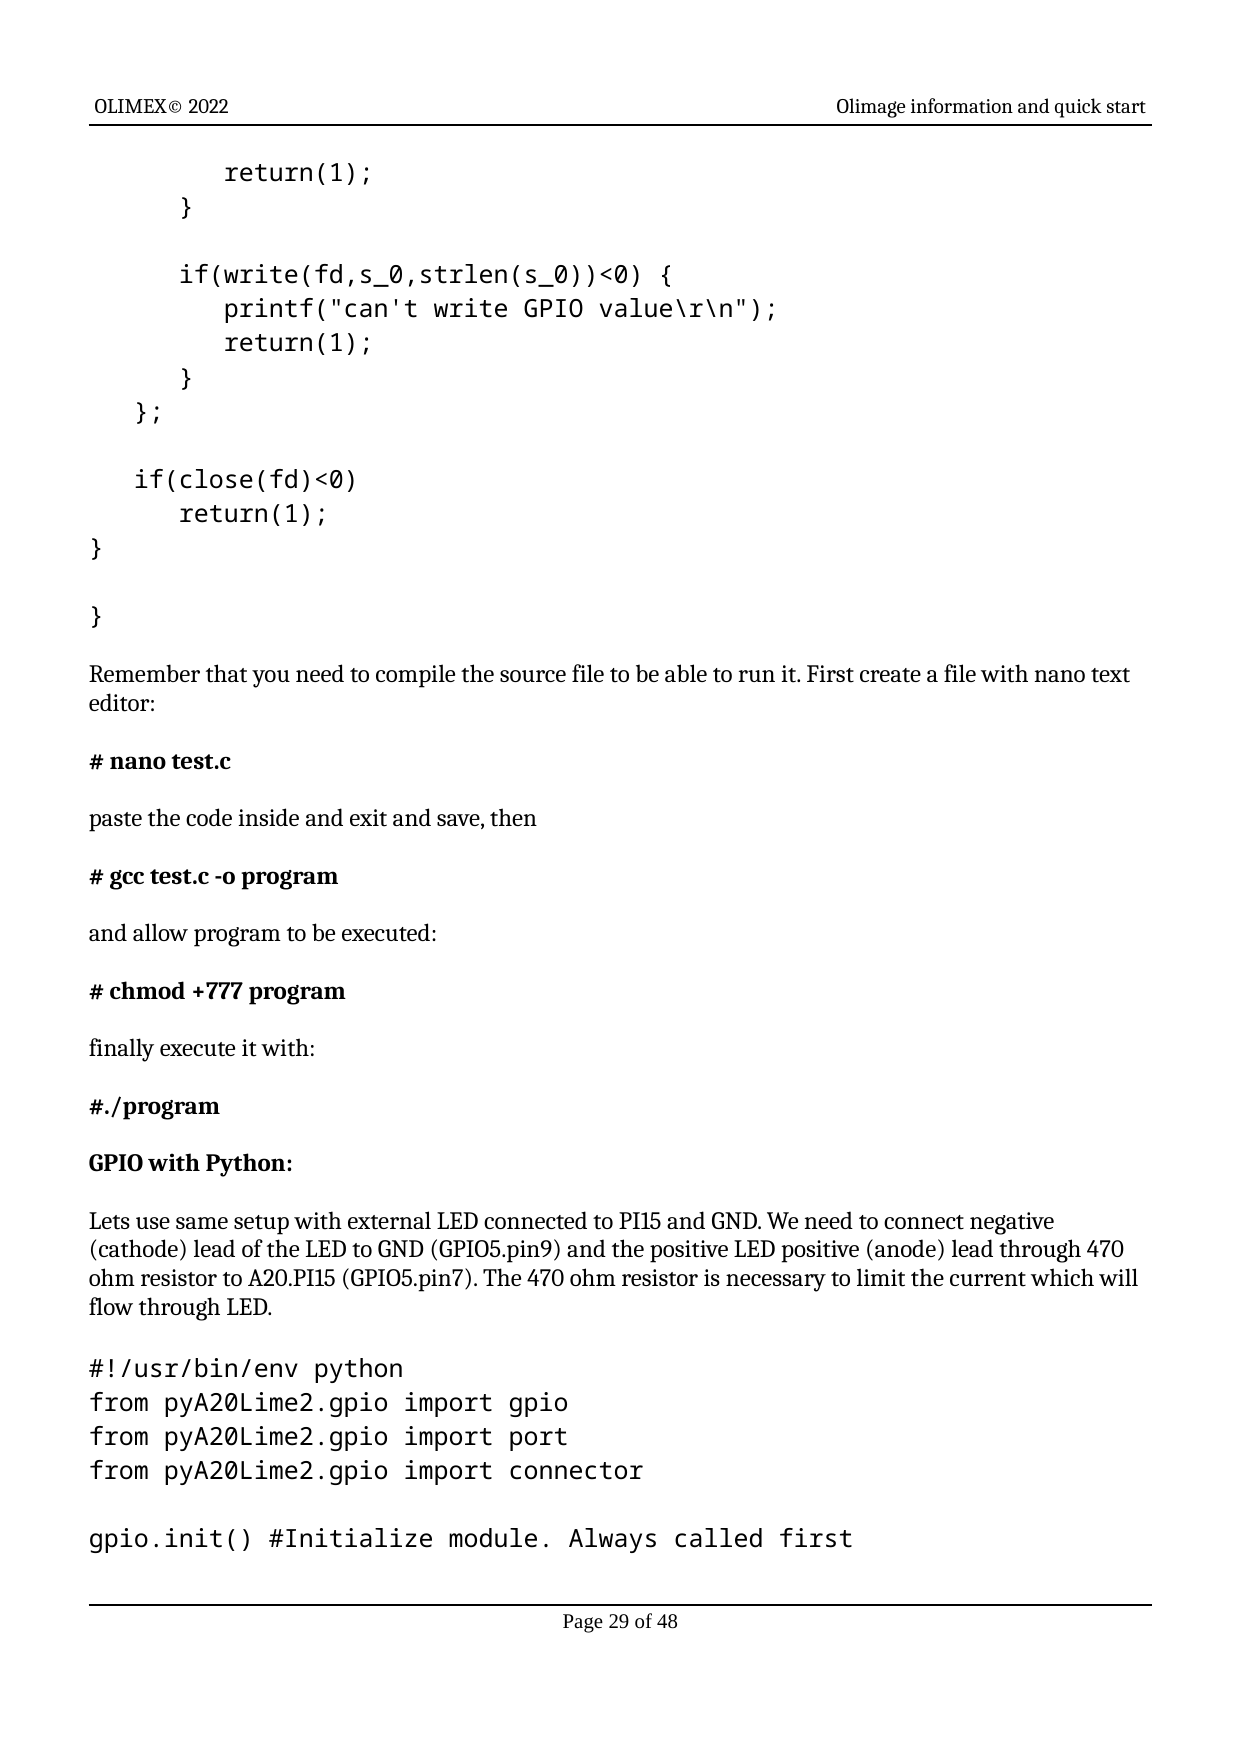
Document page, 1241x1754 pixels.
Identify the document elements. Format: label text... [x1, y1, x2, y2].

text Lets use same setup with external LED connected to PI15 and GND. We need to connect negative (cathode) lead of the LED to GND (GPIO5.pin9) and the positive LED positive (anode) lead through 470 ohm resistor to A20.PI15 (GPIO5.pin7). The 470 ohm resistor is necessary to limit the current which will flow through LED. [88, 1207, 1152, 1322]
text # nano test.c [88, 747, 1152, 775]
text return(1); [88, 155, 1152, 189]
text finally execute it with: [88, 1034, 1152, 1063]
text gpio.init() #Initialize module. Always called first [88, 1521, 1152, 1555]
text }; [88, 393, 1152, 427]
text } [88, 598, 1152, 632]
text } [88, 189, 1152, 223]
text #!/usr/bin/env python [88, 1350, 1152, 1384]
text } [88, 359, 1152, 393]
text if(close(fd)<0) [88, 461, 1152, 495]
text #./program [88, 1092, 1152, 1120]
text from pyA20Lime2.gpio import port [88, 1418, 1152, 1453]
text # chmod +777 program [88, 977, 1152, 1005]
text from pyA20Lime2.gpio import gpio [88, 1384, 1152, 1418]
text return(1); [88, 495, 1152, 529]
text if(write(fd,s_0,strlen(s_0))<0) { [88, 257, 1152, 291]
text return(1); [88, 325, 1152, 359]
text } [88, 529, 1152, 563]
text printf("can't write GPIO value\r\n"); [88, 291, 1152, 325]
text and allow program to be executed: [88, 919, 1152, 948]
text Remember that you need to compile the source file to be able to run it. First create a file with nano text editor: [88, 660, 1152, 718]
text paste the code inside and exit and save, then [88, 804, 1152, 833]
text GPIO with Python: [88, 1149, 1152, 1178]
text from pyA20Lime2.gpio import connector [88, 1453, 1152, 1487]
text # gcc test.c -o program [88, 862, 1152, 890]
